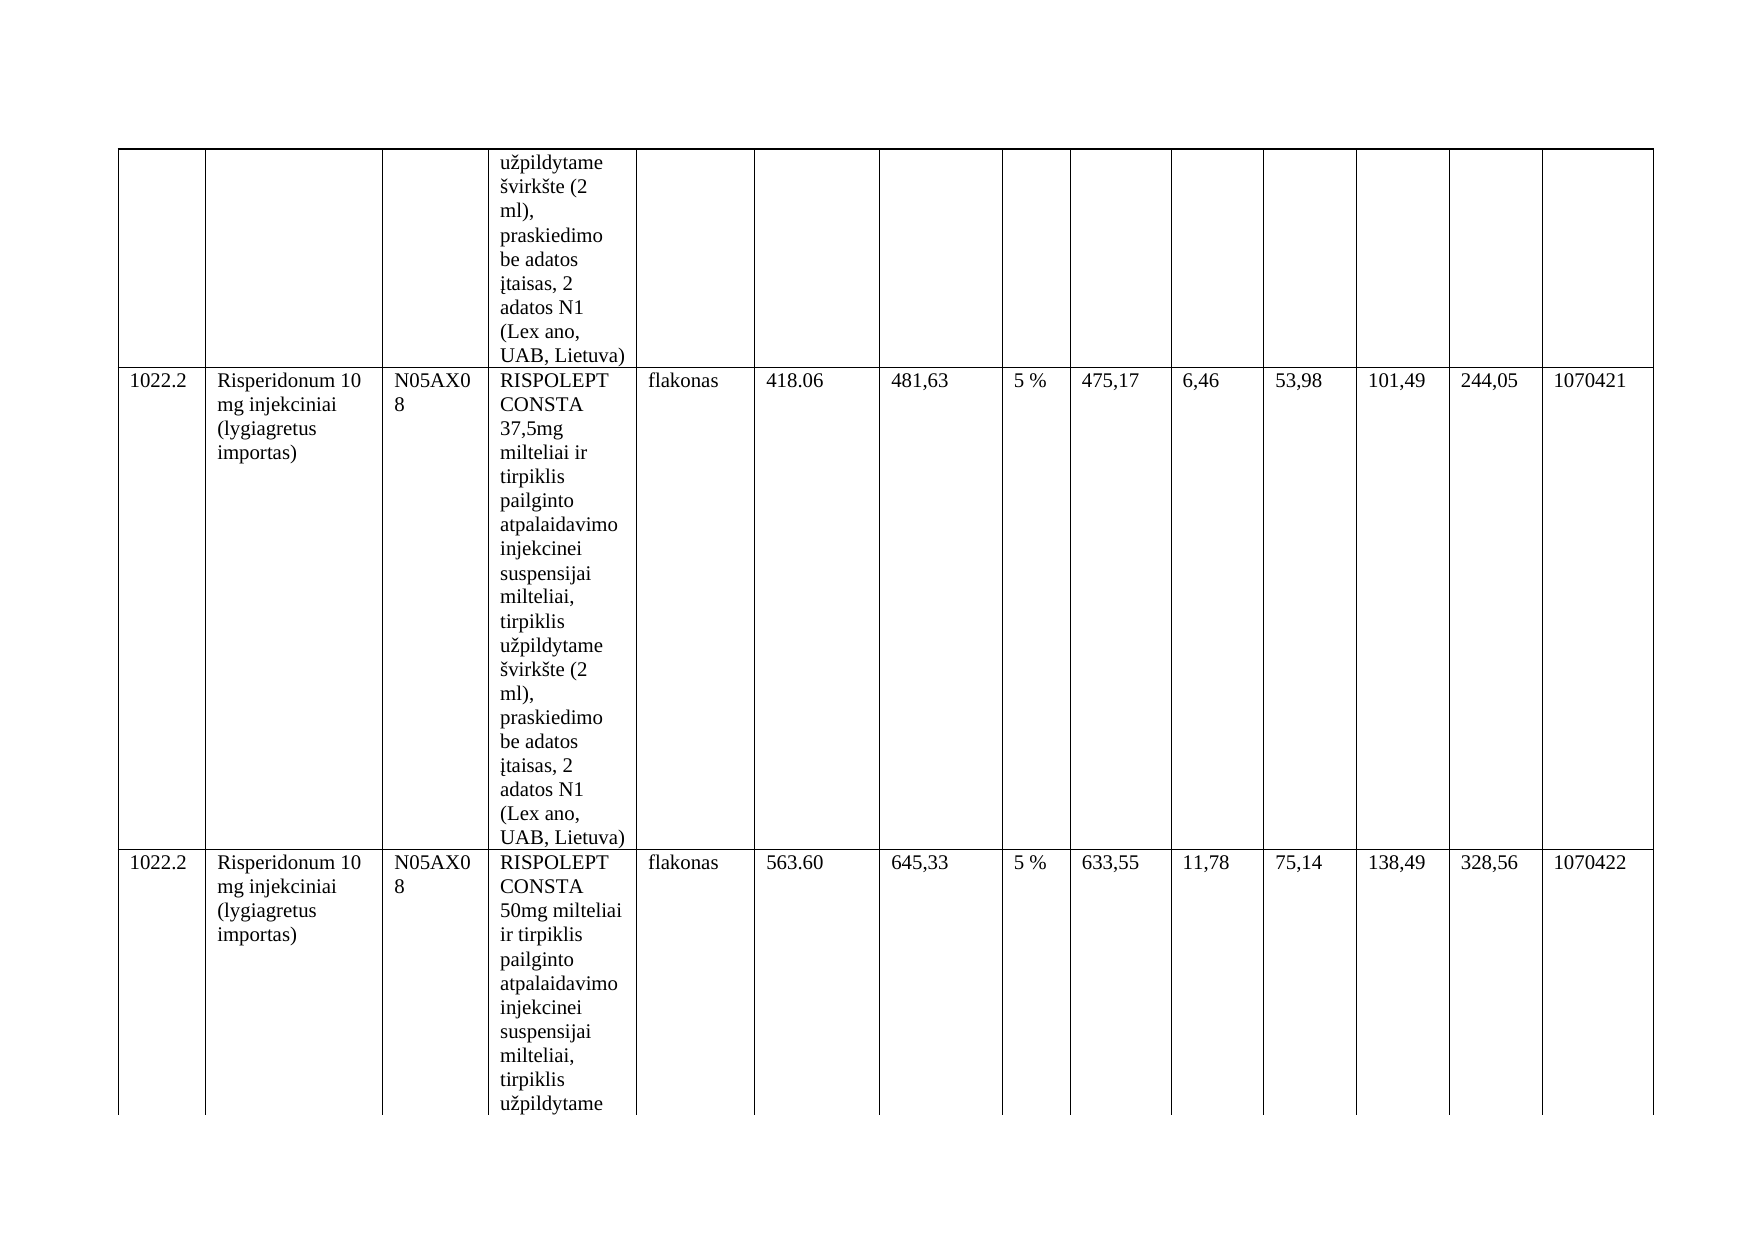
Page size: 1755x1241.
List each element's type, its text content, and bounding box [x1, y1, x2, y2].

table_cell 6,46 [1172, 368, 1263, 849]
table_cell Risperidonum 10 mg injekciniai (lygiagretus importas) [206, 368, 382, 849]
table_cell [1264, 150, 1356, 367]
table_cell [119, 150, 205, 367]
table_cell [1071, 150, 1171, 367]
table_cell 5 % [1003, 850, 1070, 1115]
table_cell [1450, 150, 1542, 367]
table_cell flakonas [637, 368, 754, 849]
table_cell [1172, 150, 1263, 367]
table_cell 645,33 [880, 850, 1002, 1115]
table_cell 5 % [1003, 368, 1070, 849]
table_cell [1357, 150, 1449, 367]
table_cell 1070422 [1543, 850, 1653, 1115]
table_cell [206, 150, 382, 367]
table_cell Risperidonum 10 mg injekciniai (lygiagretus importas) [206, 850, 382, 1115]
table_cell 563.60 [755, 850, 879, 1115]
table_cell 75,14 [1264, 850, 1356, 1115]
table_cell [637, 150, 754, 367]
table_cell flakonas [637, 850, 754, 1115]
table_cell 101,49 [1357, 368, 1449, 849]
table_cell užpildytame švirkšte (2 ml), praskiedimo be adatos įtaisas, 2 adatos N1 (Lex ano, UAB, Lietuva) [489, 150, 636, 367]
table_cell 481,63 [880, 368, 1002, 849]
table_cell [880, 150, 1002, 367]
table_cell 1070421 [1543, 368, 1653, 849]
table_cell 328,56 [1450, 850, 1542, 1115]
table_cell 1022.2 [119, 850, 205, 1115]
table_cell 633,55 [1071, 850, 1171, 1115]
table_cell [1543, 150, 1653, 367]
table_cell 53,98 [1264, 368, 1356, 849]
table_cell 11,78 [1172, 850, 1263, 1115]
table_cell 244,05 [1450, 368, 1542, 849]
table_cell N05AX08 [383, 850, 488, 1115]
table_cell N05AX08 [383, 368, 488, 849]
table_cell [1003, 150, 1070, 367]
table_cell [755, 150, 879, 367]
table_cell 418.06 [755, 368, 879, 849]
table_cell 138,49 [1357, 850, 1449, 1115]
table_cell [383, 150, 488, 367]
table_cell 1022.2 [119, 368, 205, 849]
table_cell RISPOLEPT CONSTA 37,5mg milteliai ir tirpiklis pailginto atpalaidavimo injekcinei suspensijai milteliai, tirpiklis užpildytame švirkšte (2 ml), praskiedimo be adatos įtaisas, 2 adatos N1 (Lex ano, UAB, Lietuva) [489, 368, 636, 849]
table_cell RISPOLEPT CONSTA 50mg milteliai ir tirpiklis pailginto atpalaidavimo injekcinei suspensijai milteliai, tirpiklis užpildytame [489, 850, 636, 1115]
table_cell 475,17 [1071, 368, 1171, 849]
